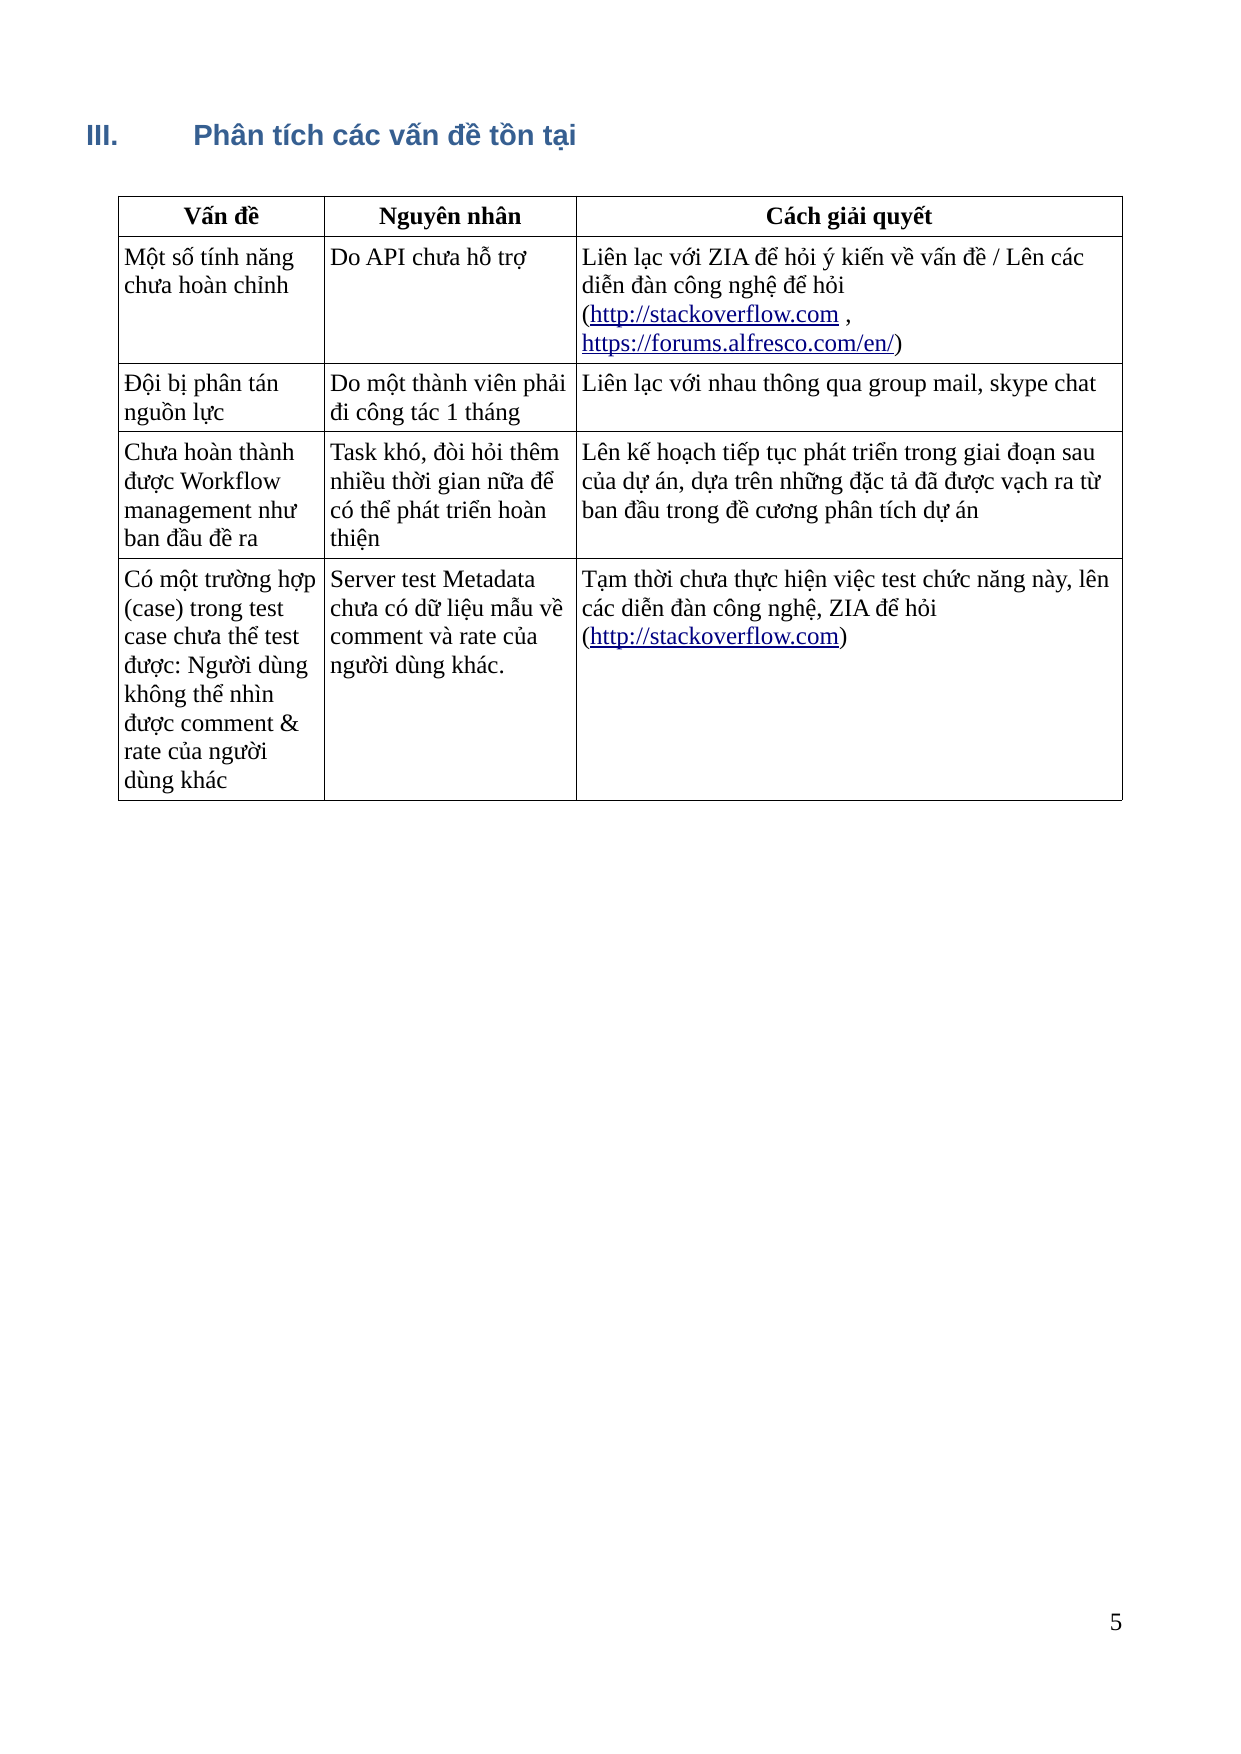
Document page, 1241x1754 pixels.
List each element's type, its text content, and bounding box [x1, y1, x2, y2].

table_cell Lên kế hoạch tiếp tục phát triển trong giai đoạn sau của dự án, dựa trên những đặc tả đã được vạch ra từ ban đầu trong đề cương phân tích dự án [577, 432, 1122, 558]
table_cell Chưa hoàn thành được Workflow management như ban đầu đề ra [119, 432, 324, 558]
subtitle Phân tích các vấn đề tồn tại [118, 118, 1122, 152]
table_cell Server test Metadata chưa có dữ liệu mẫu về comment và rate của người dùng khác. [325, 559, 576, 799]
table_cell Do một thành viên phải đi công tác 1 tháng [325, 364, 576, 431]
table_cell Do API chưa hỗ trợ [325, 237, 576, 362]
table_cell Đội bị phân tán nguồn lực [119, 364, 324, 431]
table_cell Liên lạc với ZIA để hỏi ý kiến về vấn đề / Lên các diễn đàn công nghệ để hỏi (http://stackoverflow.com , https://forums.alfresco.com/en/) [577, 237, 1122, 362]
table_cell Một số tính năng chưa hoàn chỉnh [119, 237, 324, 362]
table_cell Liên lạc với nhau thông qua group mail, skype chat [577, 364, 1122, 431]
table_header Cách giải quyết [577, 197, 1122, 236]
table_header Nguyên nhân [325, 197, 576, 236]
table_cell Task khó, đòi hỏi thêm nhiều thời gian nữa để có thể phát triển hoàn thiện [325, 432, 576, 558]
table_cell Tạm thời chưa thực hiện việc test chức năng này, lên các diễn đàn công nghệ, ZIA để hỏi (http://stackoverflow.com) [577, 559, 1122, 799]
table_header Vấn đề [119, 197, 324, 236]
table_cell Có một trường hợp (case) trong test case chưa thể test được: Người dùng không thể nhìn được comment & rate của người dùng khác [119, 559, 324, 799]
